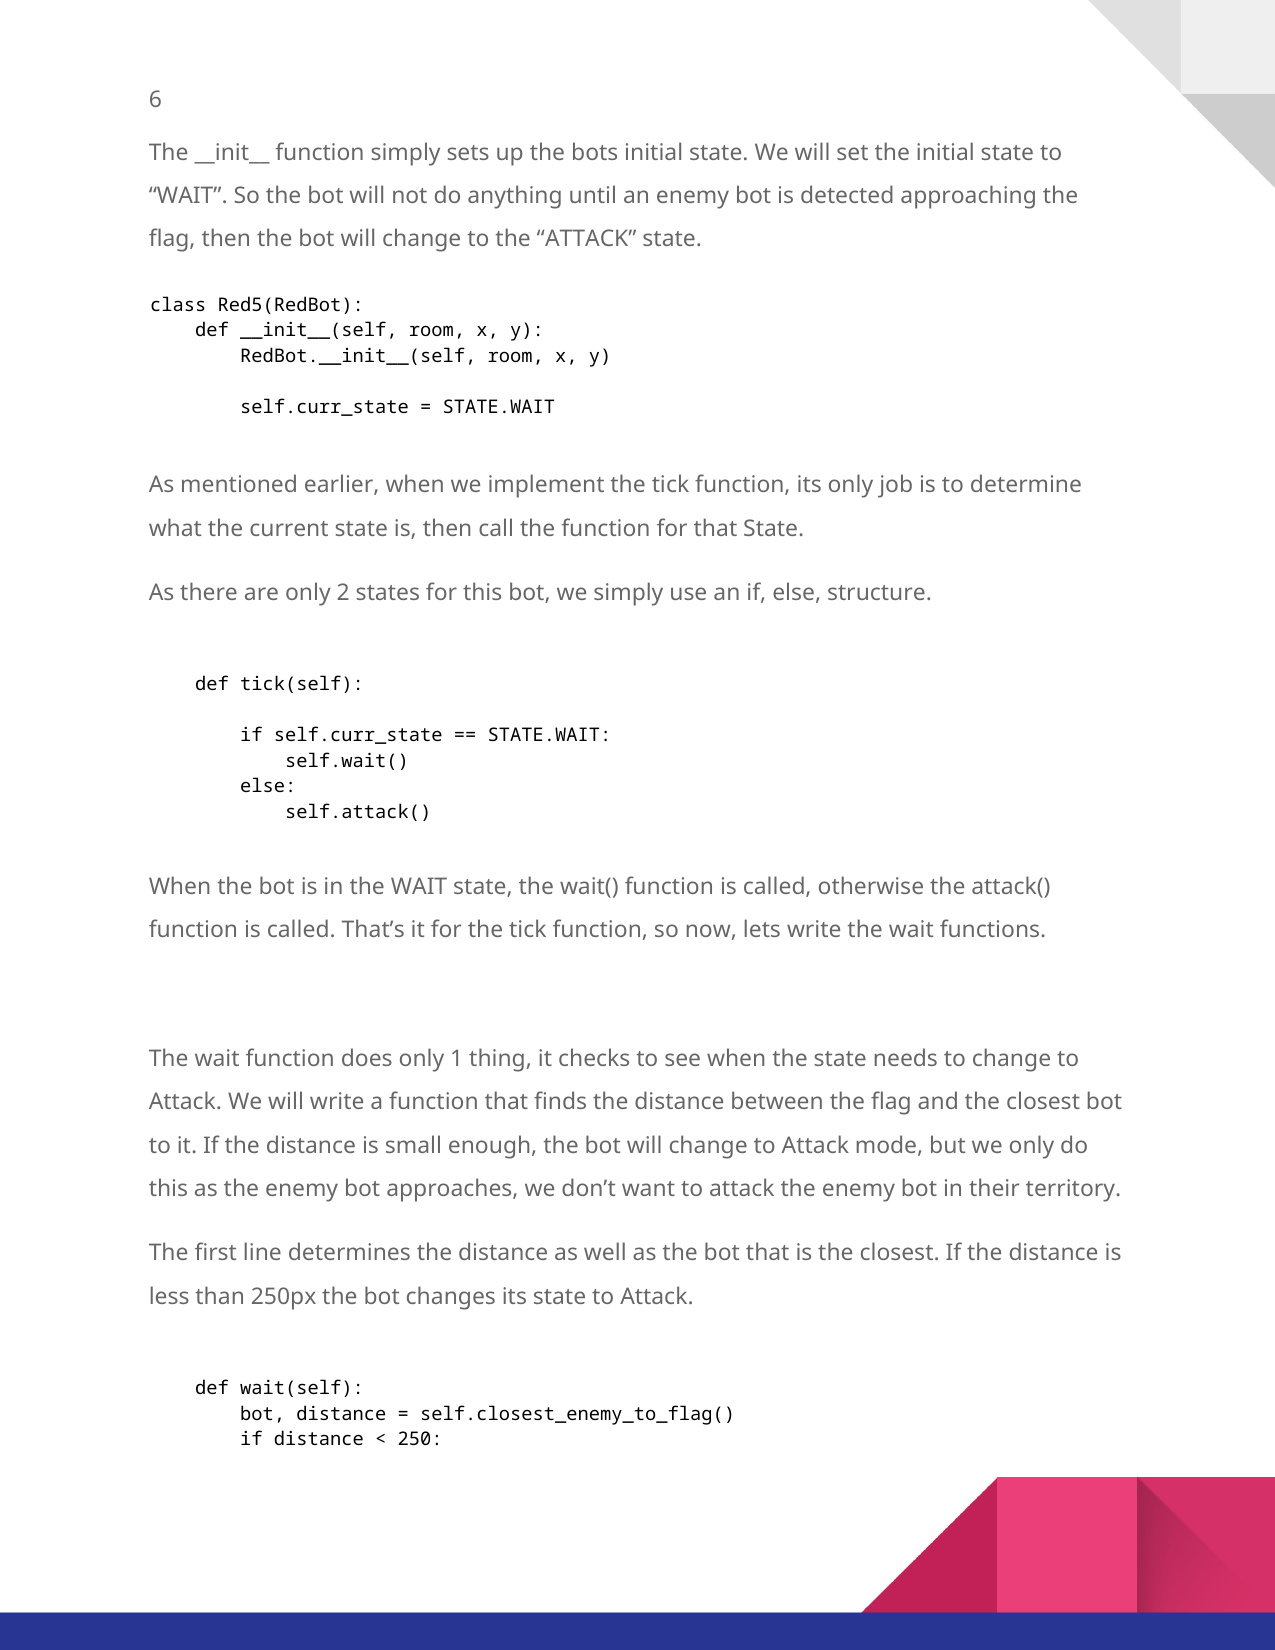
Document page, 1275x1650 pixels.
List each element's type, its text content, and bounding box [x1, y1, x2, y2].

text self.wait() [150, 747, 1125, 772]
text RedBot.__init__(self, room, x, y) [150, 342, 1125, 368]
text self.attack() [150, 798, 1125, 823]
text def __init__(self, room, x, y): [150, 317, 1125, 342]
text else: [150, 772, 1125, 798]
text As mentioned earlier, when we implement the tick function, its only job is to determine what the current state is, then call the function for that State. [148, 468, 1125, 543]
text def tick(self): [150, 670, 1125, 696]
text When the bot is in the WAIT state, the wait() function is called, otherwise the attack() function is called. That’s it for the tick function, so now, lets write the wait functions. [148, 870, 1125, 944]
text As there are only 2 states for this bot, we simply use an if, else, structure. [148, 576, 1125, 607]
text The first line determines the distance as well as the bot that is the closest. If the distance is less than 250px the bot changes its state to Attack. [148, 1236, 1125, 1311]
text if distance < 250: [150, 1425, 1125, 1451]
text The __init__ function simply sets up the bots initial state. We will set the initial state to “WAIT”. So the bot will not do anything until an enemy bot is detected approaching the flag, then the bot will change to the “ATTACK” state. [148, 135, 1125, 253]
text def wait(self): [150, 1374, 1125, 1400]
text self.curr_state = STATE.WAIT [150, 393, 1125, 419]
text class Red5(RedBot): [150, 291, 1125, 317]
picture [1087, 0, 1275, 188]
text if self.curr_state == STATE.WAIT: [150, 721, 1125, 747]
text bot, distance = self.closest_enemy_to_flag() [150, 1400, 1125, 1425]
text The wait function does only 1 thing, it checks to see when the state needs to change to Attack. We will write a function that finds the distance between the flag and the closest bot to it. If the distance is small enough, the bot will change to Attack mode, but we only do this as the enemy bot approaches, we don’t want to attack the enemy bot in their territory. [148, 1042, 1125, 1203]
picture [0, 1476, 1275, 1650]
